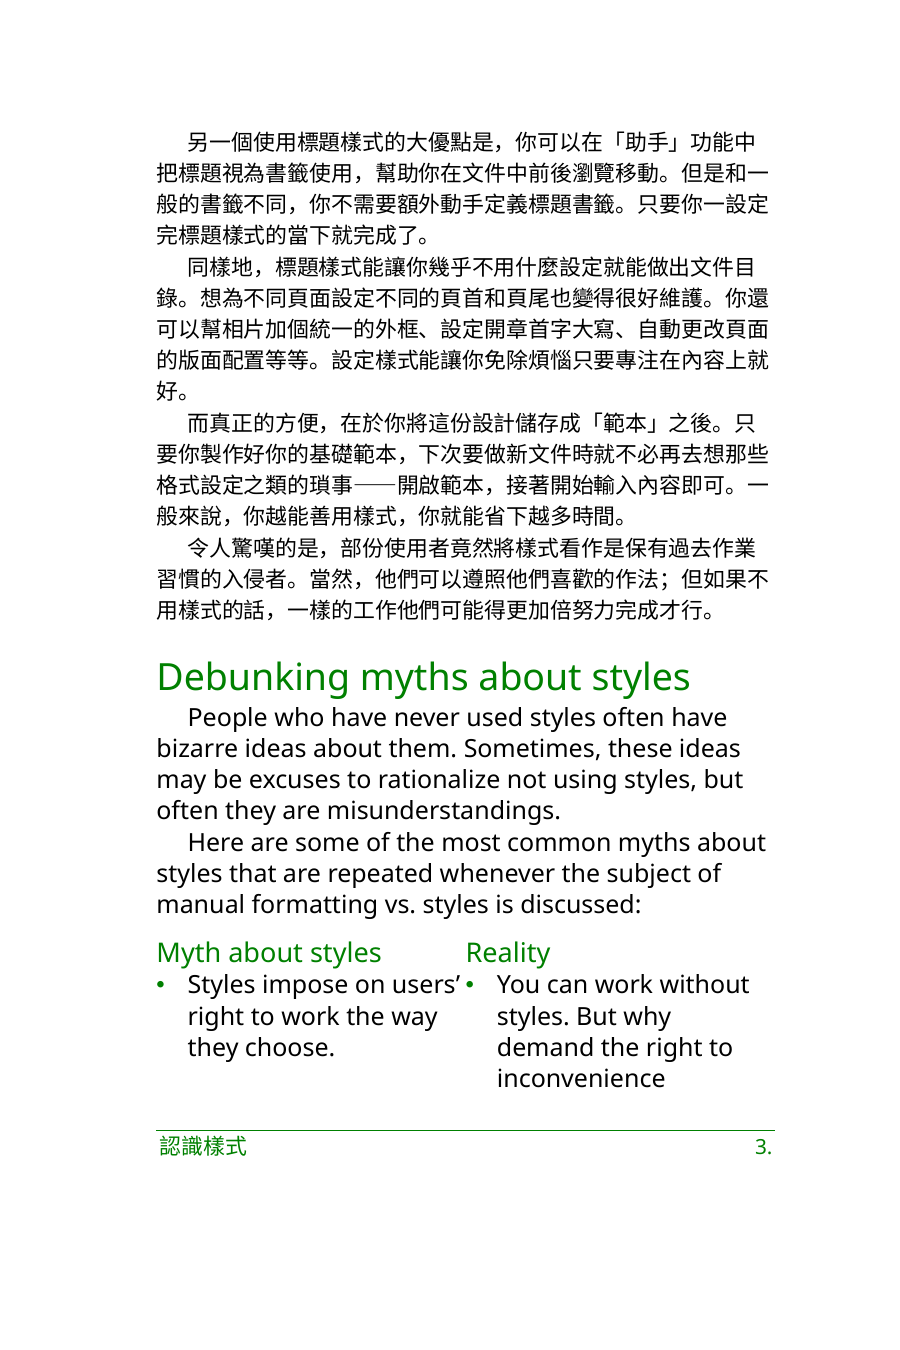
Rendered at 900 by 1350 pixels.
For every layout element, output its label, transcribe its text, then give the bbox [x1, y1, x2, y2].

text 另一個使用標題樣式的大優點是，你可以在「助手」功能中把標題視為書籤使用，幫助你在文件中前後瀏覽移動。但是和一般的書籤不同，你不需要額外動手定義標題書籤。只要你一設定完標題樣式的當下就完成了。 [156, 125, 775, 250]
text People who have never used styles often have bizarre ideas about them. Sometimes, these ideas may be excuses to rationalize not using styles, but often they are misunderstandings. [156, 701, 775, 826]
subtitle Debunking myths about styles [156, 650, 775, 701]
table_header Reality [465, 935, 775, 969]
table_cell You can work without styles. But why demand the right to inconvenience [465, 969, 775, 1094]
table_header Myth about styles [156, 935, 465, 969]
text 令人驚嘆的是，部份使用者竟然將樣式看作是保有過去作業習慣的入侵者。當然，他們可以遵照他們喜歡的作法；但如果不用樣式的話，一樣的工作他們可能得更加倍努力完成才行。 [156, 531, 775, 625]
text 同樣地，標題樣式能讓你幾乎不用什麼設定就能做出文件目錄。想為不同頁面設定不同的頁首和頁尾也變得很好維護。你還可以幫相片加個統一的外框、設定開章首字大寫、自動更改頁面的版面配置等等。設定樣式能讓你免除煩惱只要專注在內容上就好。 [156, 250, 775, 406]
text 而真正的方便，在於你將這份設計儲存成「範本」之後。只要你製作好你的基礎範本，下次要做新文件時就不必再去想那些格式設定之類的瑣事——開啟範本，接著開始輸入內容即可。一般來說，你越能善用樣式，你就能省下越多時間。 [156, 406, 775, 531]
table_cell Styles impose on users’ right to work the way they choose. [156, 969, 465, 1094]
text Here are some of the most common myths about styles that are repeated whenever the subject of manual formatting vs. styles is discussed: [156, 826, 775, 920]
